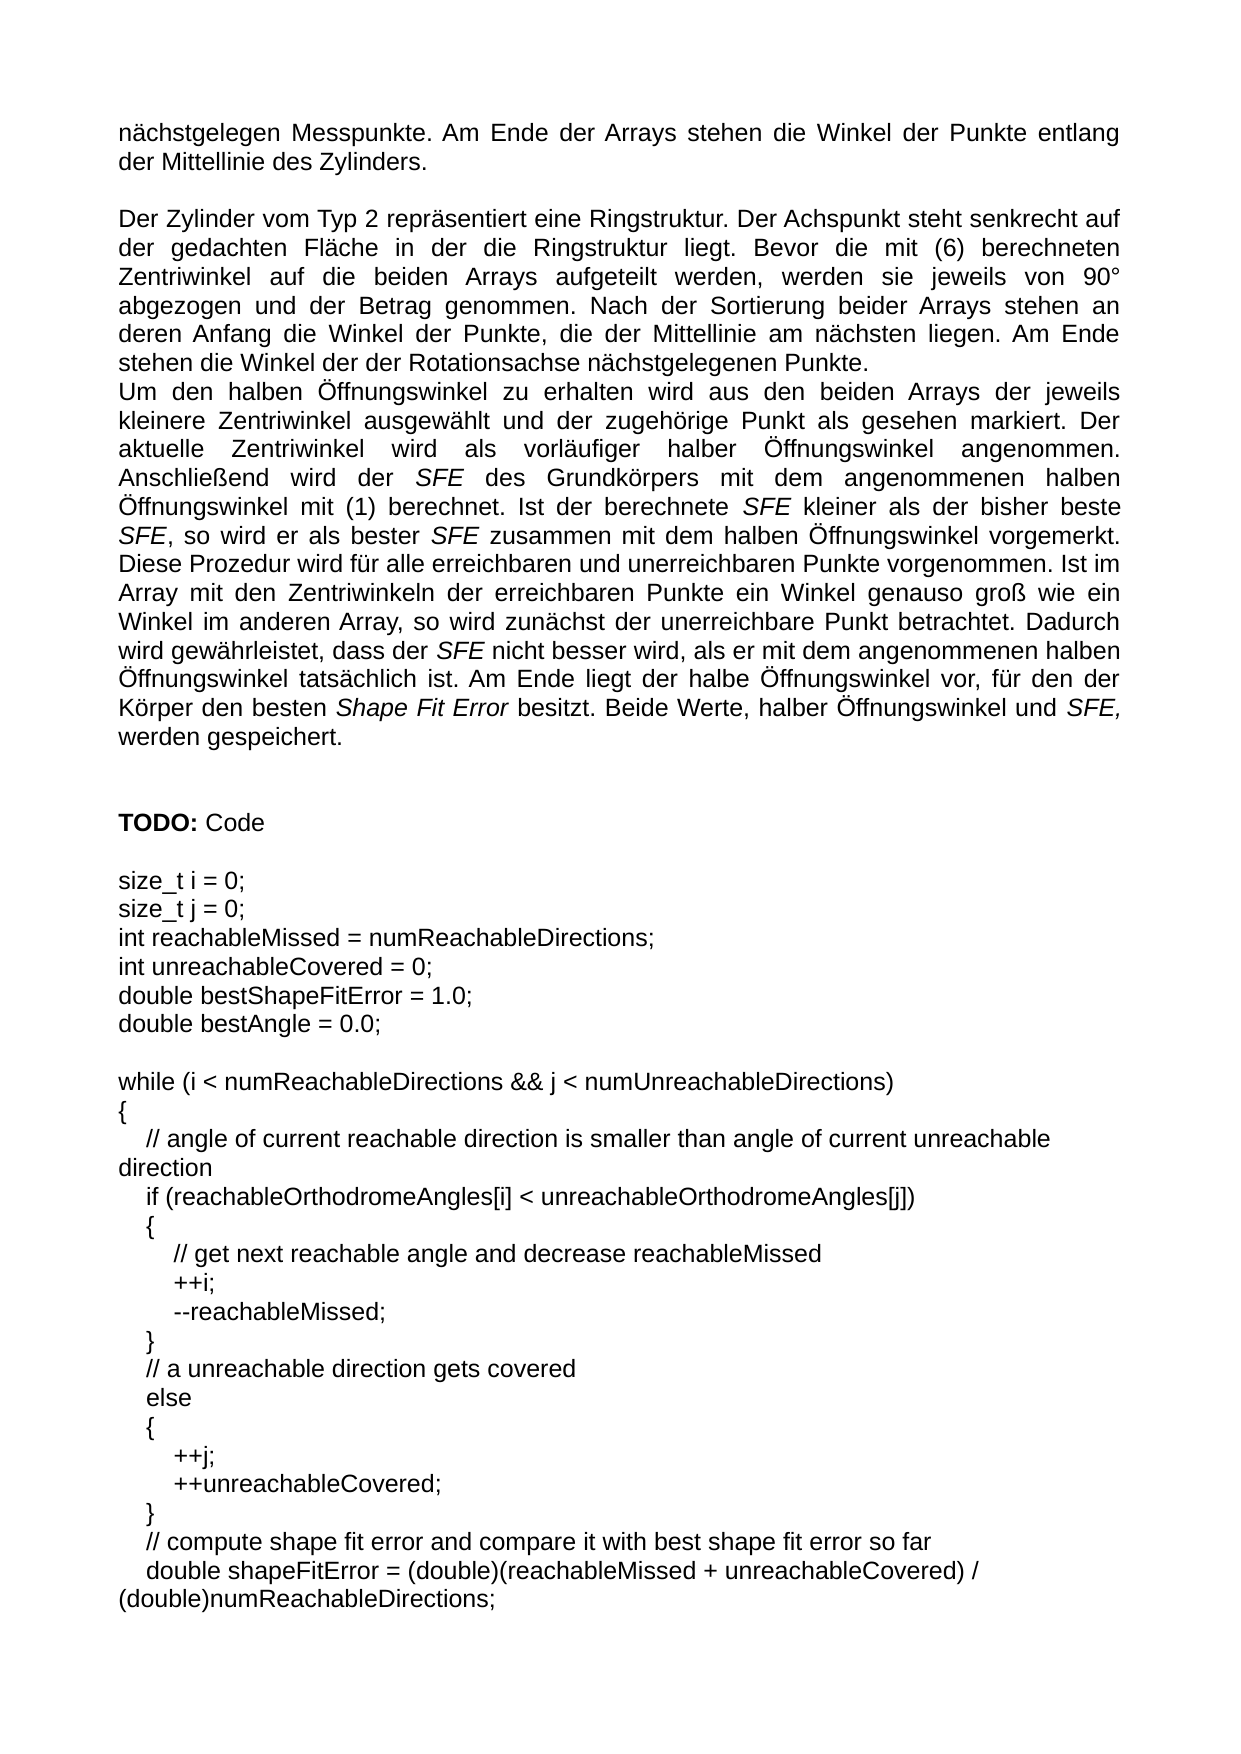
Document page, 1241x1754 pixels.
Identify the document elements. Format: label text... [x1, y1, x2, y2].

text double bestShapeFitError = 1.0; [118, 981, 1122, 1009]
text ++i; [118, 1268, 1122, 1297]
text { [118, 1096, 1122, 1124]
text int unreachableCovered = 0; [118, 952, 1122, 981]
text // get next reachable angle and decrease reachableMissed [118, 1239, 1122, 1268]
text Der Zylinder vom Typ 2 repräsentiert eine Ringstruktur. Der Achspunkt steht senkrecht auf der gedachten Fläche in der die Ringstruktur liegt. Bevor die mit (6) berechneten Zentriwinkel auf die beiden Arrays aufgeteilt werden, werden sie jeweils von 90° abgezogen und der Betrag genommen. Nach der Sortierung beider Arrays stehen an deren Anfang die Winkel der Punkte, die der Mittellinie am nächsten liegen. Am Ende stehen die Winkel der der Rotationsachse nächstgelegenen Punkte. [118, 204, 1122, 377]
text ++j; [118, 1441, 1122, 1469]
text while (i < numReachableDirections && j < numUnreachableDirections) [118, 1067, 1122, 1096]
text } [118, 1326, 1122, 1354]
text size_t i = 0; [118, 866, 1122, 894]
text { [118, 1211, 1122, 1239]
text double bestAngle = 0.0; [118, 1009, 1122, 1038]
text // a unreachable direction gets covered [118, 1354, 1122, 1383]
text else [118, 1383, 1122, 1412]
text { [118, 1412, 1122, 1441]
text ++unreachableCovered; [118, 1469, 1122, 1498]
text // angle of current reachable direction is smaller than angle of current unreachable direction [118, 1124, 1122, 1182]
text double shapeFitError = (double)(reachableMissed + unreachableCovered) / (double)numReachableDirections; [118, 1556, 1122, 1613]
text int reachableMissed = numReachableDirections; [118, 923, 1122, 952]
text if (reachableOrthodromeAngles[i] < unreachableOrthodromeAngles[j]) [118, 1182, 1122, 1211]
text nächstgelegen Messpunkte. Am Ende der Arrays stehen die Winkel der Punkte entlang der Mittellinie des Zylinders. [118, 118, 1122, 176]
text // compute shape fit error and compare it with best shape fit error so far [118, 1527, 1122, 1556]
text } [118, 1498, 1122, 1527]
text TODO: Code [118, 808, 1122, 837]
text size_t j = 0; [118, 894, 1122, 923]
text --reachableMissed; [118, 1297, 1122, 1326]
text Um den halben Öffnungswinkel zu erhalten wird aus den beiden Arrays der jeweils kleinere Zentriwinkel ausgewählt und der zugehörige Punkt als gesehen markiert. Der aktuelle Zentriwinkel wird als vorläufiger halber Öffnungswinkel angenommen. Anschließend wird der SFE des Grundkörpers mit dem angenommenen halben Öffnungswinkel mit (1) berechnet. Ist der berechnete SFE kleiner als der bisher beste SFE, so wird er als bester SFE zusammen mit dem halben Öffnungswinkel vorgemerkt. Diese Prozedur wird für alle erreichbaren und unerreichbaren Punkte vorgenommen. Ist im Array mit den Zentriwinkeln der erreichbaren Punkte ein Winkel genauso groß wie ein Winkel im anderen Array, so wird zunächst der unerreichbare Punkt betrachtet. Dadurch wird gewährleistet, dass der SFE nicht besser wird, als er mit dem angenommenen halben Öffnungswinkel tatsächlich ist. Am Ende liegt der halbe Öffnungswinkel vor, für den der Körper den besten Shape Fit Error besitzt. Beide Werte, halber Öffnungswinkel und SFE, werden gespeichert. [118, 377, 1122, 751]
